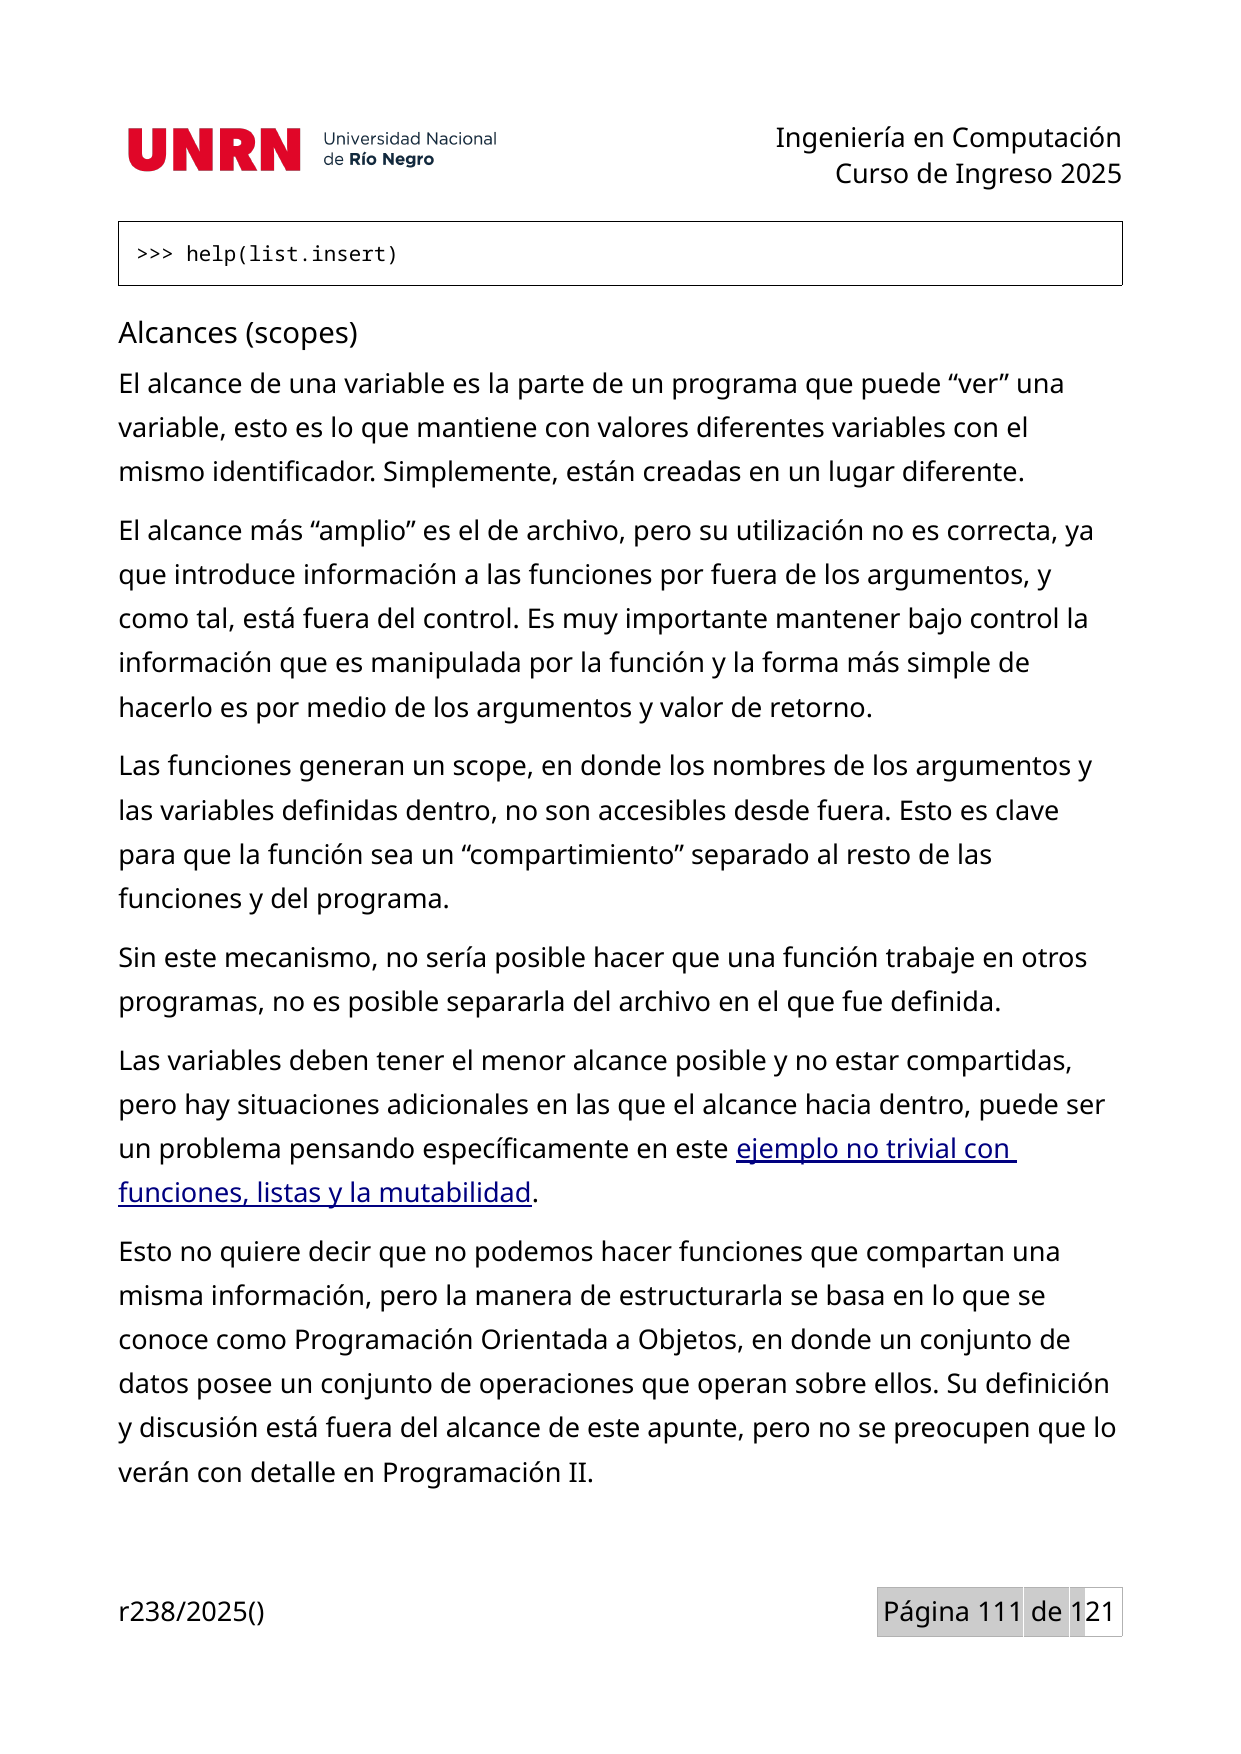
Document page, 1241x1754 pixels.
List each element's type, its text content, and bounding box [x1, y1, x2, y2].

text El alcance de una variable es la parte de un programa que puede “ver” una variable, esto es lo que mantiene con valores diferentes variables con el mismo identificador. Simplemente, están creadas en un lugar diferente. [118, 364, 1122, 489]
text Las funciones generan un scope, en donde los nombres de los argumentos y las variables definidas dentro, no son accesibles desde fuera. Esto es clave para que la función sea un “compartimiento” separado al resto de las funciones y del programa. [118, 747, 1122, 916]
text >>> help(list.insert) [119, 222, 1122, 285]
text El alcance más “amplio” es el de archivo, pero su utilización no es correcta, ya que introduce información a las funciones por fuera de los argumentos, y como tal, está fuera del control. Es muy importante mantener bajo control la información que es manipulada por la función y la forma más simple de hacerlo es por medio de los argumentos y valor de retorno. [118, 511, 1122, 725]
subtitle Alcances (scopes) [118, 312, 1122, 352]
text Las variables deben tener el menor alcance posible y no estar compartidas, pero hay situaciones adicionales en las que el alcance hacia dentro, puede ser un problema pensando específicamente en este ejemplo no trivial con funciones, listas y la mutabilidad. [118, 1041, 1122, 1210]
picture [118, 118, 505, 180]
text Esto no quiere decir que no podemos hacer funciones que compartan una misma información, pero la manera de estructurarla se basa en lo que se conoce como Programación Orientada a Objetos, en donde un conjunto de datos posee un conjunto de operaciones que operan sobre ellos. Su definición y discusión está fuera del alcance de este apunte, pero no se preocupen que lo verán con detalle en Programación II. [118, 1232, 1122, 1490]
text Sin este mecanismo, no sería posible hacer que una función trabaje en otros programas, no es posible separarla del archivo en el que fue definida. [118, 938, 1122, 1019]
